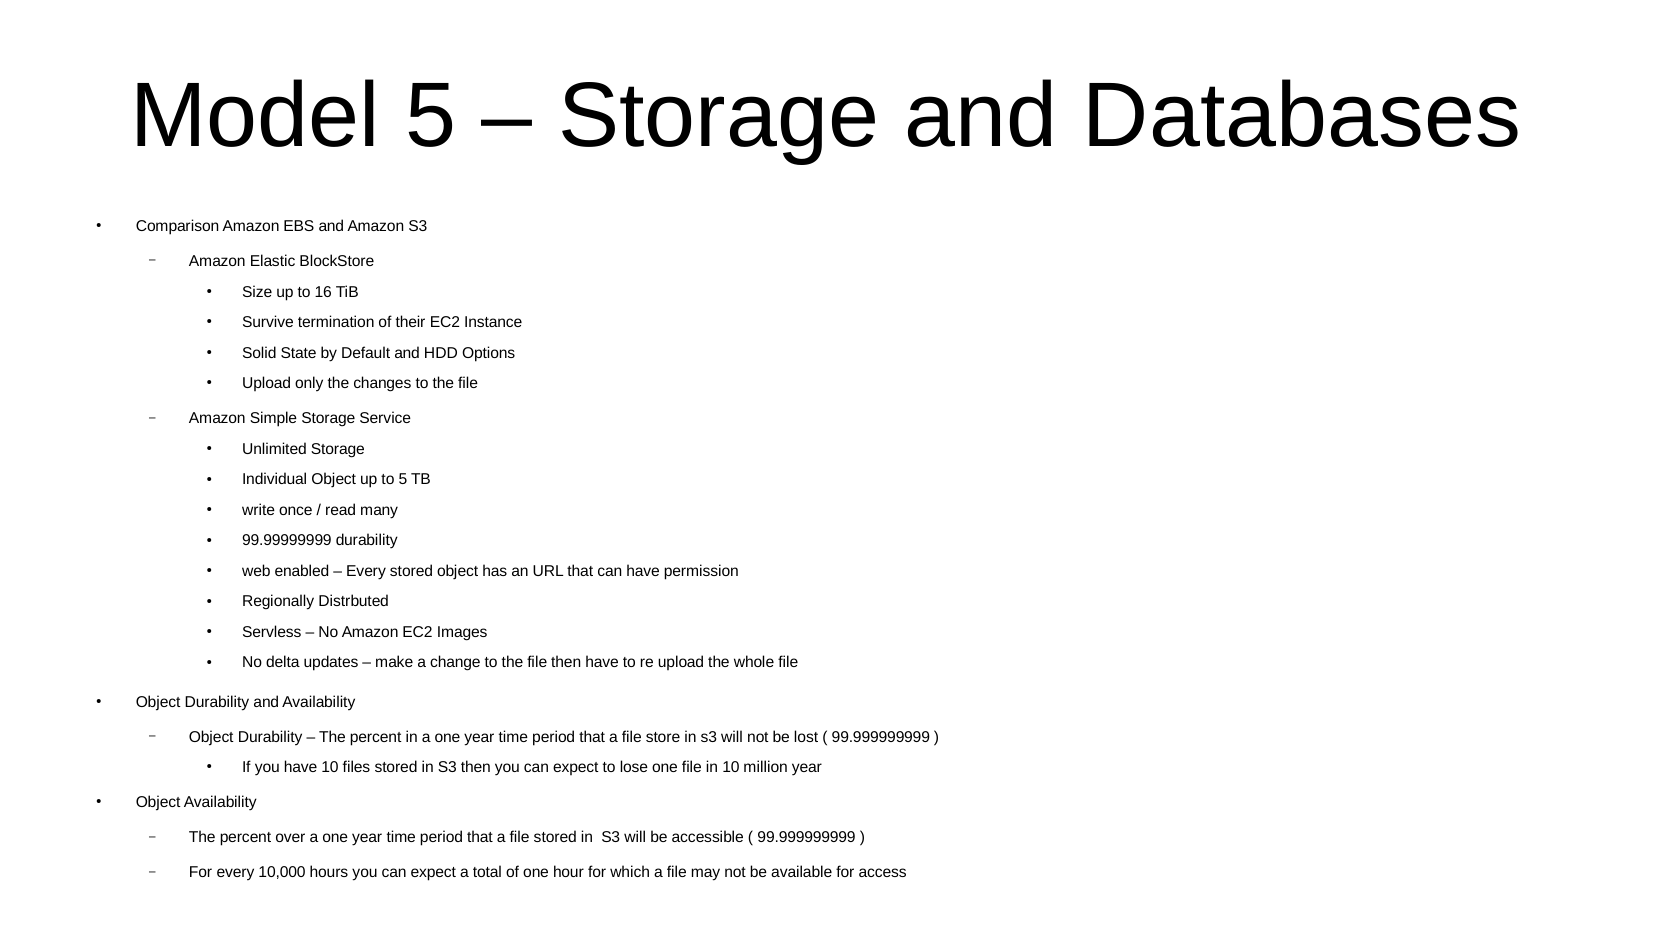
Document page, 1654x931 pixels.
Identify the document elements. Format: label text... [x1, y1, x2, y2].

list Comparison Amazon EBS and Amazon S3 Amazon Elastic BlockStore Size up to 16 TiB Survive termination of their EC2 Instance Solid State by Default and HDD Options Upload only the changes to the file Amazon Simple Storage Service Unlimited Storage Individual Object up to 5 TB write once / read many 99.99999999 durability web enabled – Every stored object has an URL that can have permission Regionally Distrbuted Servless – No Amazon EC2 Images No delta updates – make a change to the file then have to re upload the whole file Object Durability and Availability Object Durability – The percent in a one year time period that a file store in s3 will not be lost ( 99.999999999 ) If you have 10 files stored in S3 then you can expect to lose one file in 10 million year Object Availability The percent over a one year time period that a file stored in S3 will be accessible ( 99.999999999 ) For every 10,000 hours you can expect a total of one hour for which a file may not be available for access [82, 217, 1621, 886]
title Model 5 – Storage and Databases [82, 37, 1571, 193]
